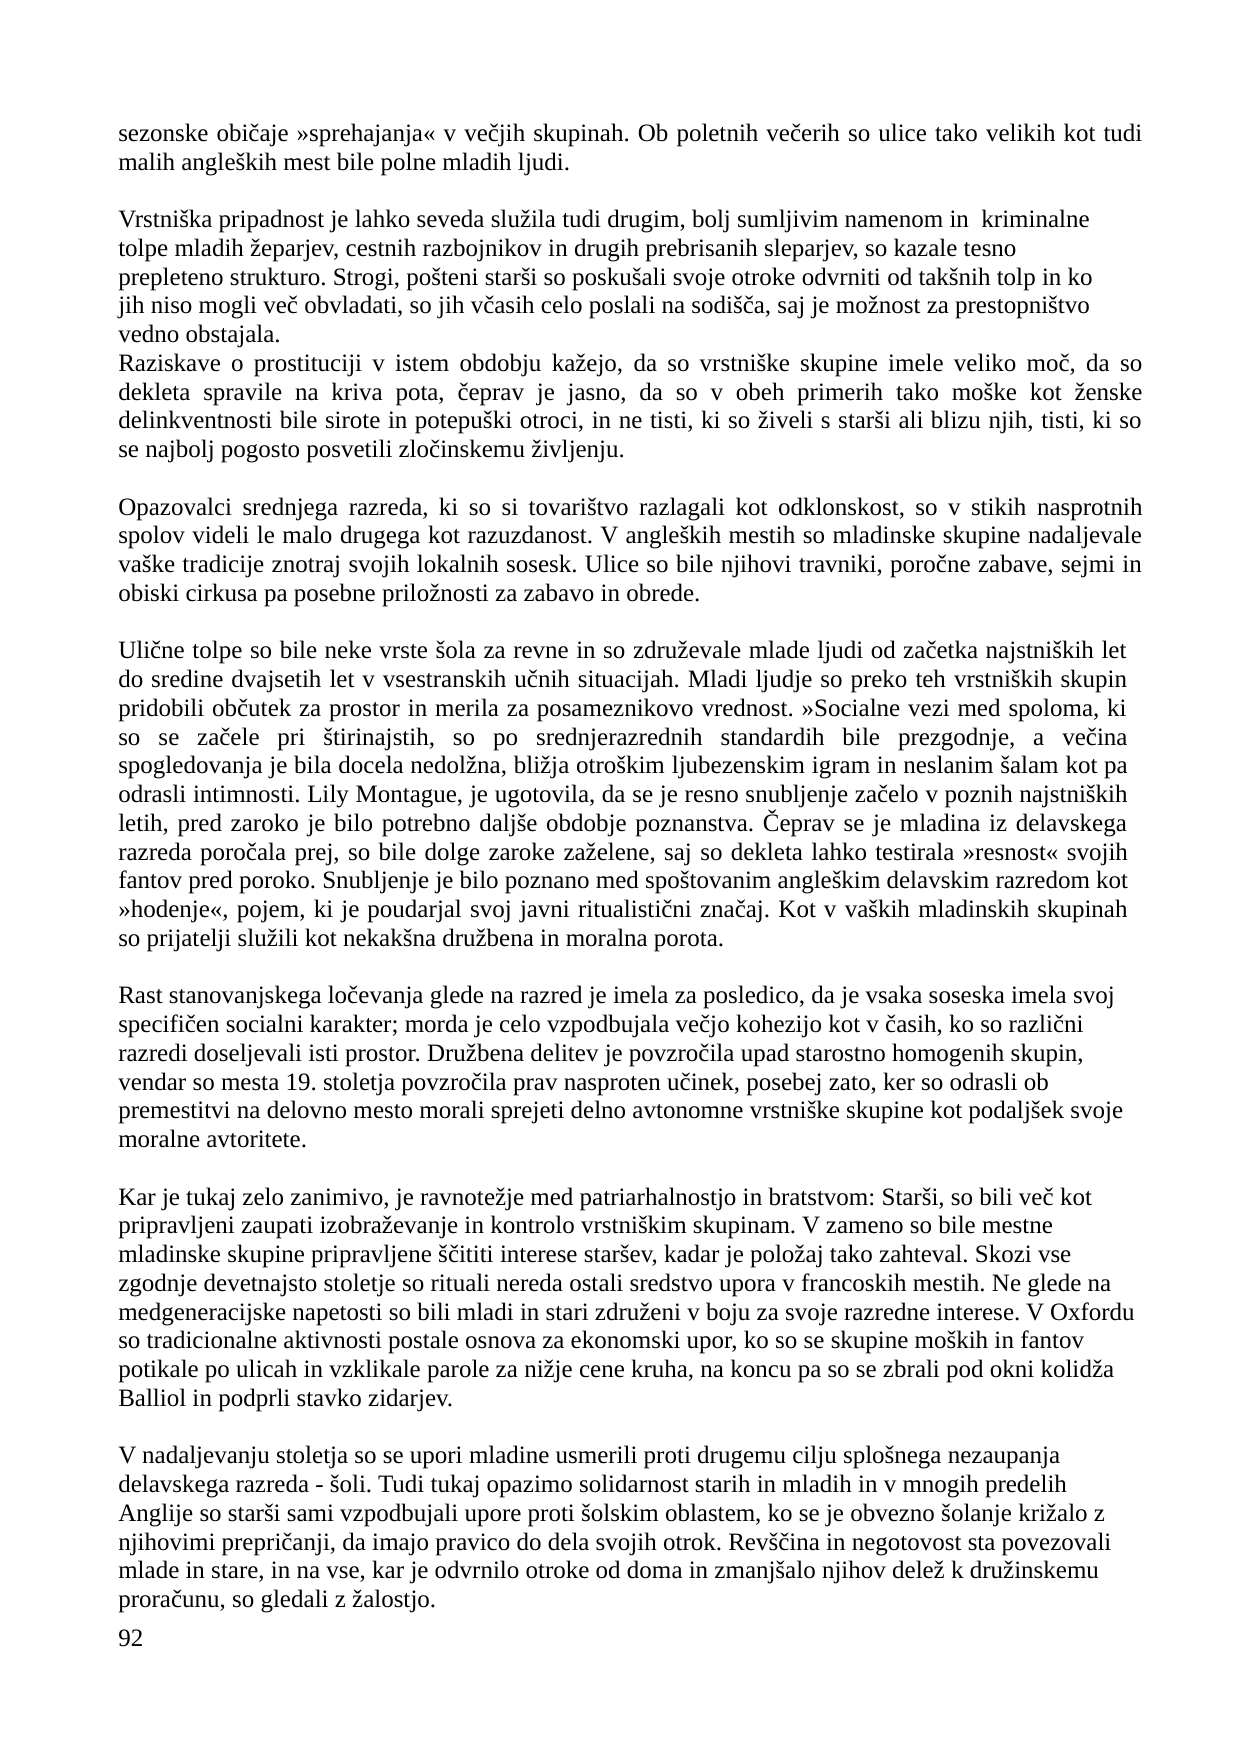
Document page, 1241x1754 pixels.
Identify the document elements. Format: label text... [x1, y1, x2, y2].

text Kar je tukaj zelo zanimivo, je ravnotežje med patriarhalnostjo in bratstvom: Starši, so bili več kot pripravljeni zaupati izobraževanje in kontrolo vrstniškim skupinam. V zameno so bile mestne mladinske skupine pripravljene ščititi interese staršev, kadar je položaj tako zahteval. Skozi vse zgodnje devetnajsto stoletje so rituali nereda ostali sredstvo upora v francoskih mestih. Ne glede na medgeneracijske napetosti so bili mladi in stari združeni v boju za svoje razredne interese. V Oxfordu so tradicionalne aktivnosti postale osnova za ekonomski upor, ko so se skupine moških in fantov potikale po ulicah in vzklikale parole za nižje cene kruha, na koncu pa so se zbrali pod okni kolidža Balliol in podprli stavko zidarjev. [118, 1182, 1144, 1412]
text Rast stanovanjskega ločevanja glede na razred je imela za posledico, da je vsaka soseska imela svoj specifičen socialni karakter; morda je celo vzpodbujala večjo kohezijo kot v časih, ko so različni razredi doseljevali isti prostor. Družbena delitev je povzročila upad starostno homogenih skupin, vendar so mesta 19. stoletja povzročila prav nasproten učinek, posebej zato, ker so odrasli ob premestitvi na delovno mesto morali sprejeti delno avtonomne vrstniške skupine kot podaljšek svoje moralne avtoritete. [118, 981, 1144, 1153]
text Ulične tolpe so bile neke vrste šola za revne in so združevale mlade ljudi od začetka najstniških let do sredine dvajsetih let v vsestranskih učnih situacijah. Mladi ljudje so preko teh vrstniških skupin pridobili občutek za prostor in merila za posameznikovo vrednost. »Socialne vezi med spoloma, ki so se začele pri štirinajstih, so po srednjerazrednih standardih bile prezgodnje, a večina spogledovanja je bila docela nedolžna, bližja otroškim ljubezenskim igram in neslanim šalam kot pa odrasli intimnosti. Lily Montague, je ugotovila, da se je resno snubljenje začelo v poznih najstniških letih, pred zaroko je bilo potrebno daljše obdobje poznanstva. Čeprav se je mladina iz delavskega razreda poročala prej, so bile dolge zaroke zaželene, saj so dekleta lahko testirala »resnost« svojih fantov pred poroko. Snubljenje je bilo poznano med spoštovanim angleškim delavskim razredom kot »hodenje«, pojem, ki je poudarjal svoj javni ritualistični značaj. Kot v vaških mladinskih skupinah so prijatelji služili kot nekakšna družbena in moralna porota. [118, 636, 1129, 952]
text Vrstniška pripadnost je lahko seveda služila tudi drugim, bolj sumljivim namenom in kriminalne tolpe mladih žeparjev, cestnih razbojnikov in drugih prebrisanih sleparjev, so kazale tesno prepleteno strukturo. Strogi, pošteni starši so poskušali svoje otroke odvrniti od takšnih tolp in ko jih niso mogli več obvladati, so jih včasih celo poslali na sodišča, saj je možnost za prestopništvo vedno obstajala. [118, 204, 1114, 348]
text Raziskave o prostituciji v istem obdobju kažejo, da so vrstniške skupine imele veliko moč, da so dekleta spravile na kriva pota, čeprav je jasno, da so v obeh primerih tako moške kot ženske delinkventnosti bile sirote in potepuški otroci, in ne tisti, ki so živeli s starši ali blizu njih, tisti, ki so se najbolj pogosto posvetili zločinskemu življenju. [118, 348, 1144, 463]
text V nadaljevanju stoletja so se upori mladine usmerili proti drugemu cilju splošnega nezaupanja delavskega razreda - šoli. Tudi tukaj opazimo solidarnost starih in mladih in v mnogih predelih Anglije so starši sami vzpodbujali upore proti šolskim oblastem, ko se je obvezno šolanje križalo z njihovimi prepričanji, da imajo pravico do dela svojih otrok. Revščina in negotovost sta povezovali mlade in stare, in na vse, kar je odvrnilo otroke od doma in zmanjšalo njihov delež k družinskemu proračunu, so gledali z žalostjo. [118, 1441, 1144, 1613]
text sezonske običaje »sprehajanja« v večjih skupinah. Ob poletnih večerih so ulice tako velikih kot tudi malih angleških mest bile polne mladih ljudi. [118, 118, 1144, 176]
text Opazovalci srednjega razreda, ki so si tovarištvo razlagali kot odklonskost, so v stikih nasprotnih spolov videli le malo drugega kot razuzdanost. V angleških mestih so mladinske skupine nadaljevale vaške tradicije znotraj svojih lokalnih sosesk. Ulice so bile njihovi travniki, poročne zabave, sejmi in obiski cirkusa pa posebne priložnosti za zabavo in obrede. [118, 492, 1144, 607]
